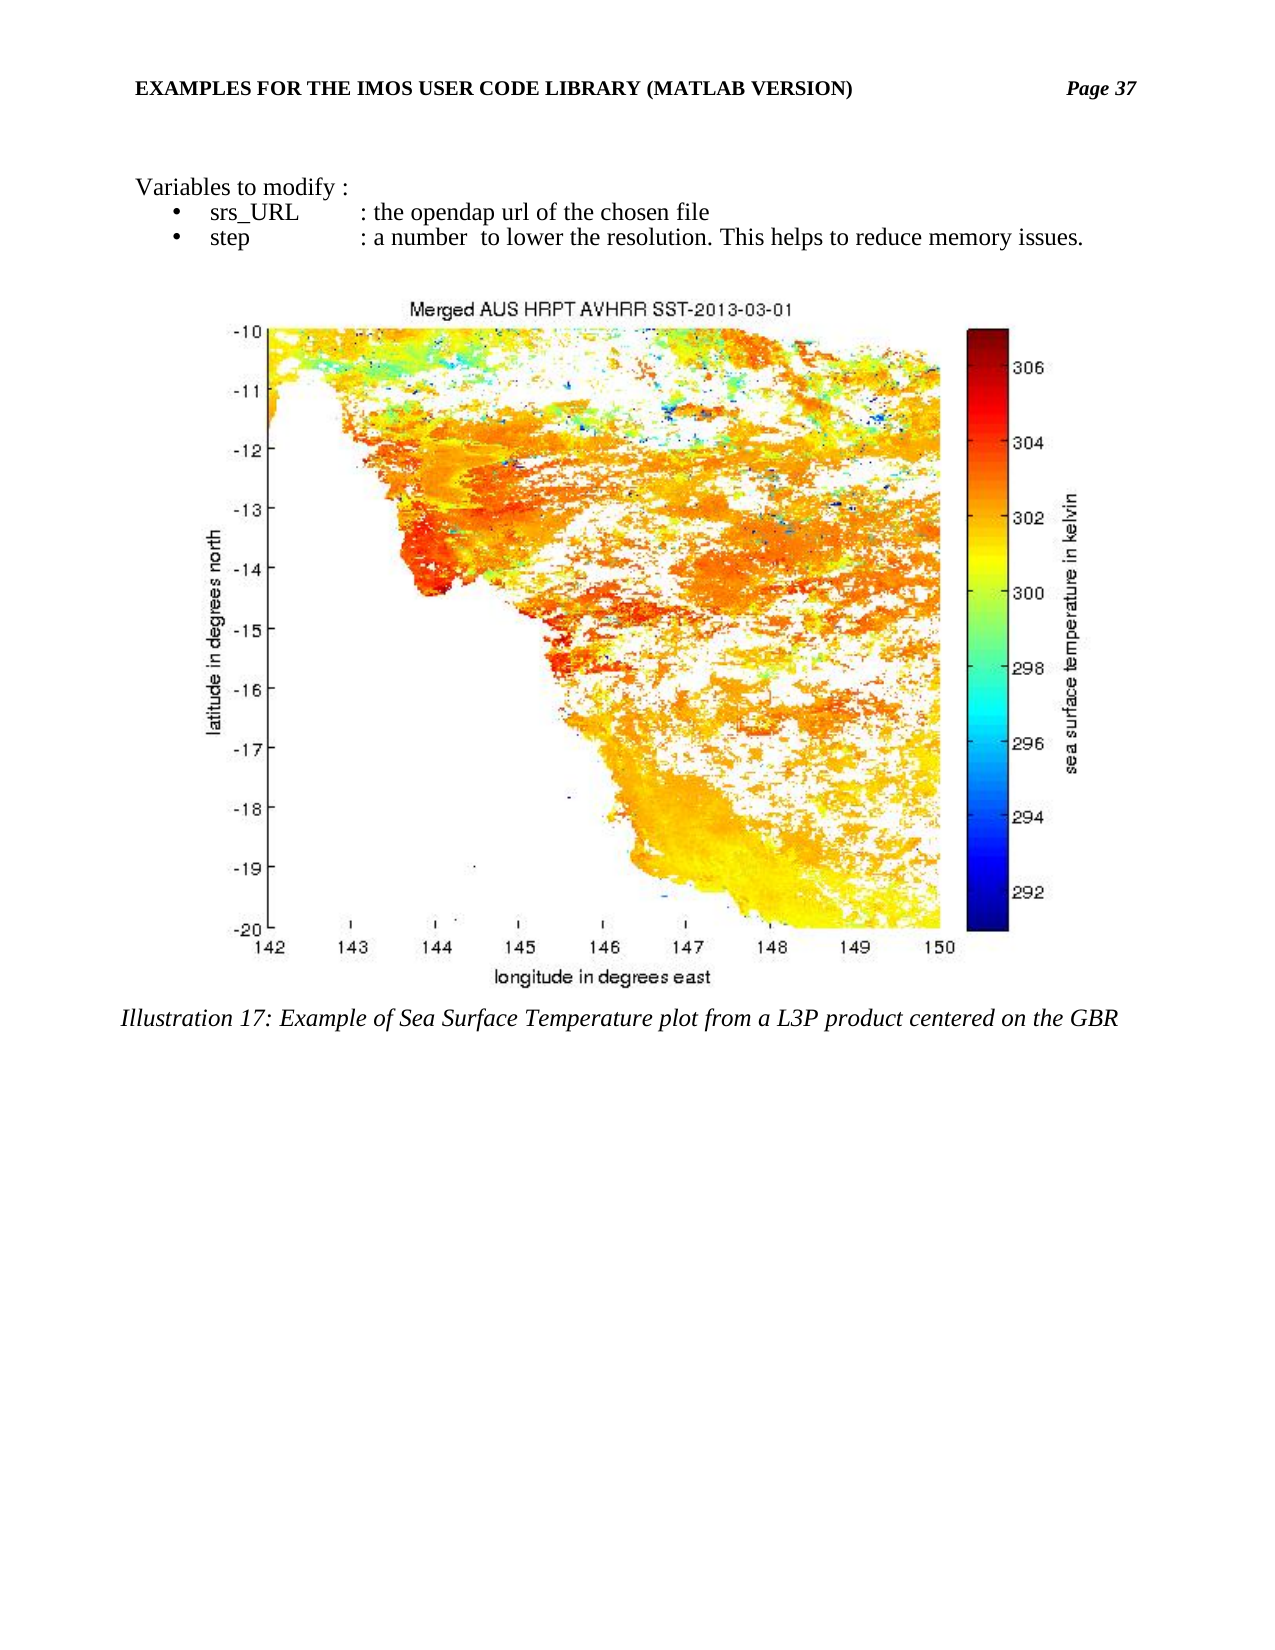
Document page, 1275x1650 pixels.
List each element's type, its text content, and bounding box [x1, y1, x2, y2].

text Illustration 17: Example of Sea Surface Temperature plot from a L3P product centered on the GBR [120, 287, 1155, 1031]
text Variables to modify : [135, 175, 1140, 200]
picture [140, 275, 1136, 1007]
list step : a number to lower the resolution. This helps to reduce memory issues. [172, 225, 1140, 250]
list srs_URL : the opendap url of the chosen file [172, 200, 1140, 225]
